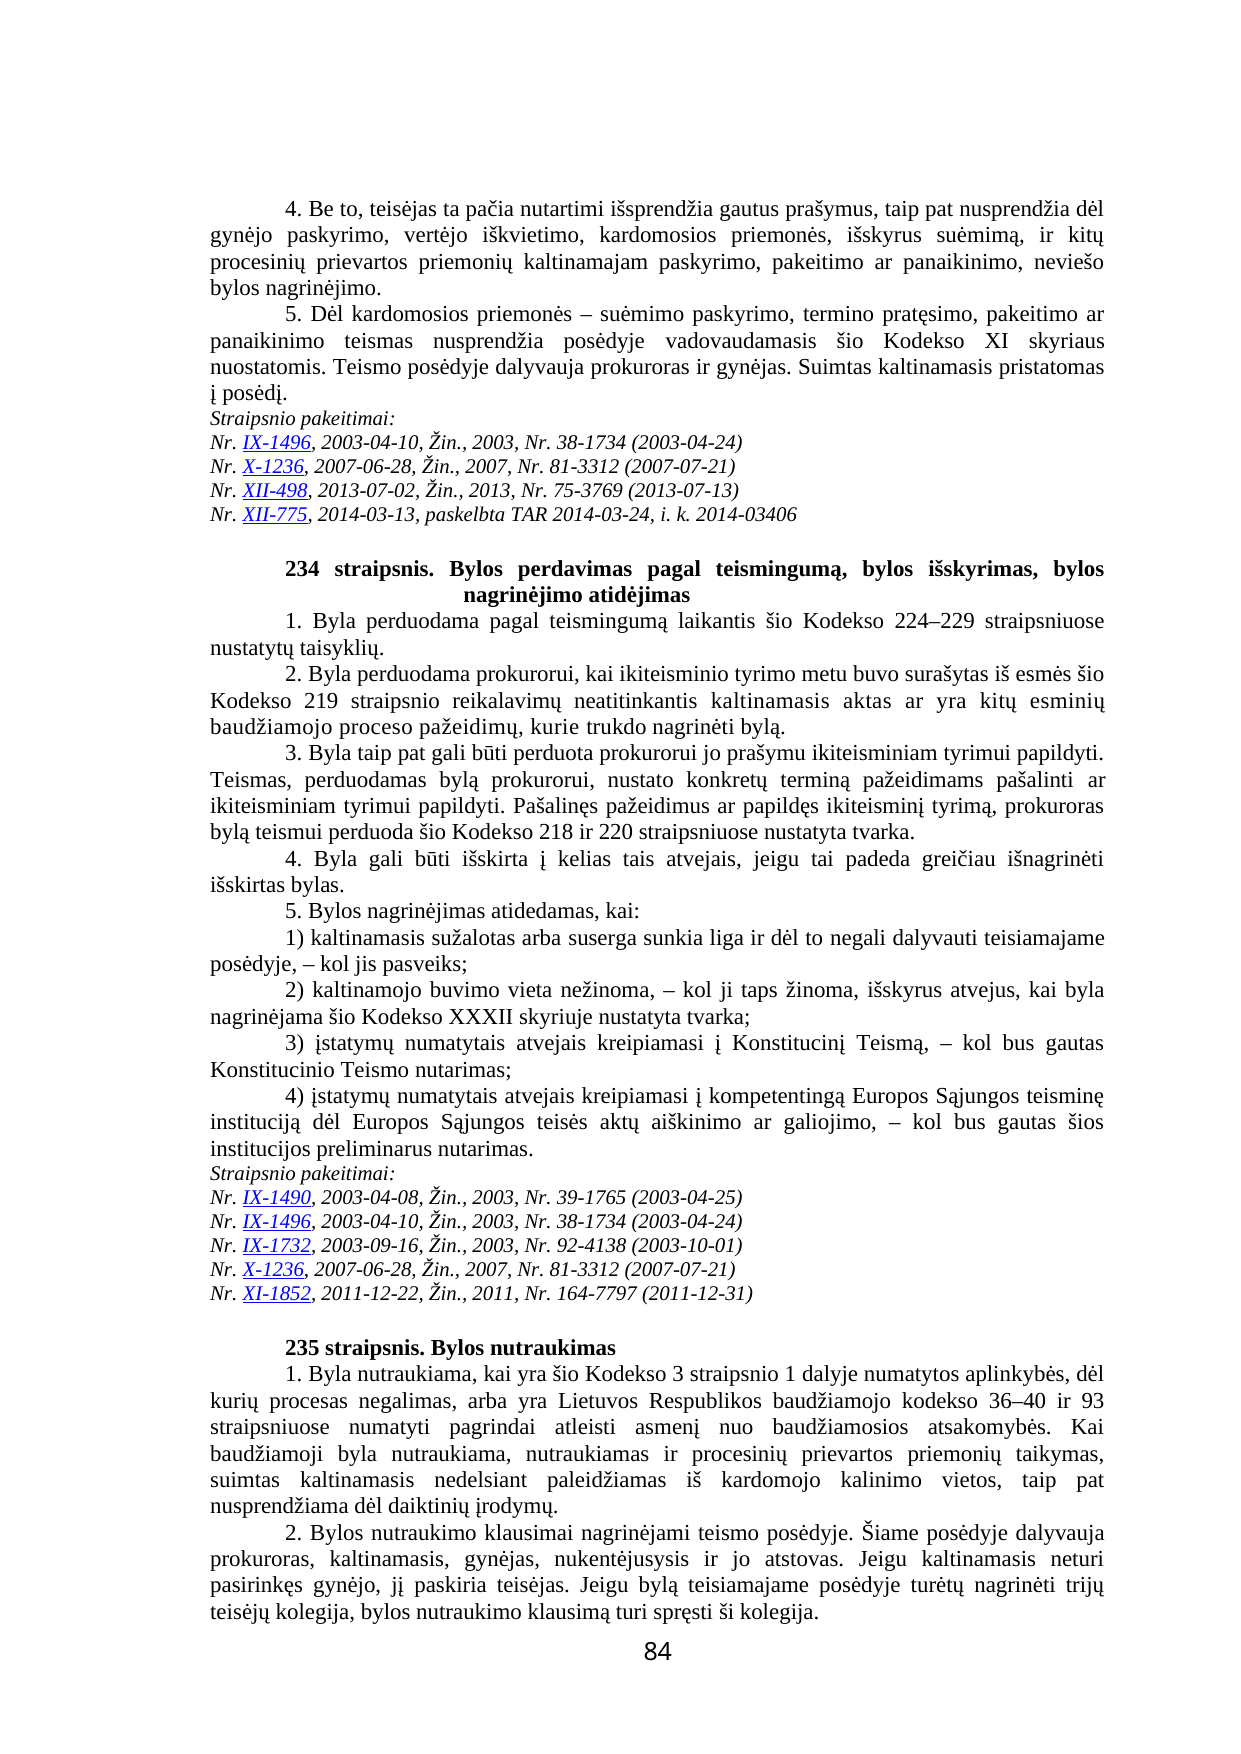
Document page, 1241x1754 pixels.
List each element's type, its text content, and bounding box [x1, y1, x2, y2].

text Nr. IX-1490, 2003-04-08, Žin., 2003, Nr. 39-1765 (2003-04-25) [210, 1185, 1106, 1209]
text 1. Byla perduodama pagal teismingumą laikantis šio Kodekso 224–229 straipsniuose nustatytų taisyklių. [210, 608, 1106, 660]
text 1. Byla nutraukiama, kai yra šio Kodekso 3 straipsnio 1 dalyje numatytos aplinkybės, dėl kurių procesas negalimas, arba yra Lietuvos Respublikos baudžiamojo kodekso 36–40 ir 93 straipsniuose numatyti pagrindai atleisti asmenį nuo baudžiamosios atsakomybės. Kai baudžiamoji byla nutraukiama, nutraukiamas ir procesinių prievartos priemonių taikymas, suimtas kaltinamasis nedelsiant paleidžiamas iš kardomojo kalinimo vietos, taip pat nusprendžiama dėl daiktinių įrodymų. [210, 1361, 1106, 1519]
text 234 straipsnis. Bylos perdavimas pagal teismingumą, bylos išskyrimas, bylos nagrinėjimo atidėjimas [285, 555, 1106, 608]
text Nr. IX-1496, 2003-04-10, Žin., 2003, Nr. 38-1734 (2003-04-24) [210, 1209, 1106, 1233]
text 5. Bylos nagrinėjimas atidedamas, kai: [210, 897, 1106, 924]
text Nr. IX-1496, 2003-04-10, Žin., 2003, Nr. 38-1734 (2003-04-24) [210, 430, 1106, 454]
text 4. Be to, teisėjas ta pačia nutartimi išsprendžia gautus prašymus, taip pat nusprendžia dėl gynėjo paskyrimo, vertėjo iškvietimo, kardomosios priemonės, išskyrus suėmimą, ir kitų procesinių prievartos priemonių kaltinamajam paskyrimo, pakeitimo ar panaikinimo, neviešo bylos nagrinėjimo. [210, 195, 1106, 300]
text 5. Dėl kardomosios priemonės – suėmimo paskyrimo, termino pratęsimo, pakeitimo ar panaikinimo teismas nusprendžia posėdyje vadovaudamasis šio Kodekso XI skyriaus nuostatomis. Teismo posėdyje dalyvauja prokuroras ir gynėjas. Suimtas kaltinamasis pristatomas į posėdį. [210, 300, 1106, 406]
text 235 straipsnis. Bylos nutraukimas [210, 1334, 1106, 1361]
text 4) įstatymų numatytais atvejais kreipiamasi į kompetentingą Europos Sąjungos teisminę instituciją dėl Europos Sąjungos teisės aktų aiškinimo ar galiojimo, – kol bus gautas šios institucijos preliminarus nutarimas. [210, 1082, 1106, 1161]
text Straipsnio pakeitimai: [210, 406, 1106, 430]
text Straipsnio pakeitimai: [210, 1161, 1106, 1185]
text Nr. XI-1852, 2011-12-22, Žin., 2011, Nr. 164-7797 (2011-12-31) [210, 1281, 1106, 1305]
text 2. Bylos nutraukimo klausimai nagrinėjami teismo posėdyje. Šiame posėdyje dalyvauja prokuroras, kaltinamasis, gynėjas, nukentėjusysis ir jo atstovas. Jeigu kaltinamasis neturi pasirinkęs gynėjo, jį paskiria teisėjas. Jeigu bylą teisiamajame posėdyje turėtų nagrinėti trijų teisėjų kolegija, bylos nutraukimo klausimą turi spręsti ši kolegija. [210, 1519, 1106, 1624]
text 3) įstatymų numatytais atvejais kreipiamasi į Konstitucinį Teismą, – kol bus gautas Konstitucinio Teismo nutarimas; [210, 1029, 1106, 1082]
text 3. Byla taip pat gali būti perduota prokurorui jo prašymu ikiteisminiam tyrimui papildyti. Teismas, perduodamas bylą prokurorui, nustato konkretų terminą pažeidimams pašalinti ar ikiteisminiam tyrimui papildyti. Pašalinęs pažeidimus ar papildęs ikiteisminį tyrimą, prokuroras bylą teismui perduoda šio Kodekso 218 ir 220 straipsniuose nustatyta tvarka. [210, 739, 1106, 845]
text 2. Byla perduodama prokurorui, kai ikiteisminio tyrimo metu buvo surašytas iš esmės šio Kodekso 219 straipsnio reikalavimų neatitinkantis kaltinamasis aktas ar yra kitų esminių baudžiamojo proceso pažeidimų, kurie trukdo nagrinėti bylą. [210, 660, 1106, 739]
text 1) kaltinamasis sužalotas arba suserga sunkia liga ir dėl to negali dalyvauti teisiamajame posėdyje, – kol jis pasveiks; [210, 924, 1106, 977]
text Nr. IX-1732, 2003-09-16, Žin., 2003, Nr. 92-4138 (2003-10-01) [210, 1233, 1106, 1257]
text Nr. XII-498, 2013-07-02, Žin., 2013, Nr. 75-3769 (2013-07-13) [210, 478, 1106, 502]
text 4. Byla gali būti išskirta į kelias tais atvejais, jeigu tai padeda greičiau išnagrinėti išskirtas bylas. [210, 845, 1106, 897]
text Nr. X-1236, 2007-06-28, Žin., 2007, Nr. 81-3312 (2007-07-21) [210, 1257, 1106, 1281]
text 2) kaltinamojo buvimo vieta nežinoma, – kol ji taps žinoma, išskyrus atvejus, kai byla nagrinėjama šio Kodekso XXXII skyriuje nustatyta tvarka; [210, 977, 1106, 1029]
text Nr. XII-775, 2014-03-13, paskelbta TAR 2014-03-24, i. k. 2014-03406 [210, 502, 1106, 526]
text Nr. X-1236, 2007-06-28, Žin., 2007, Nr. 81-3312 (2007-07-21) [210, 454, 1106, 478]
